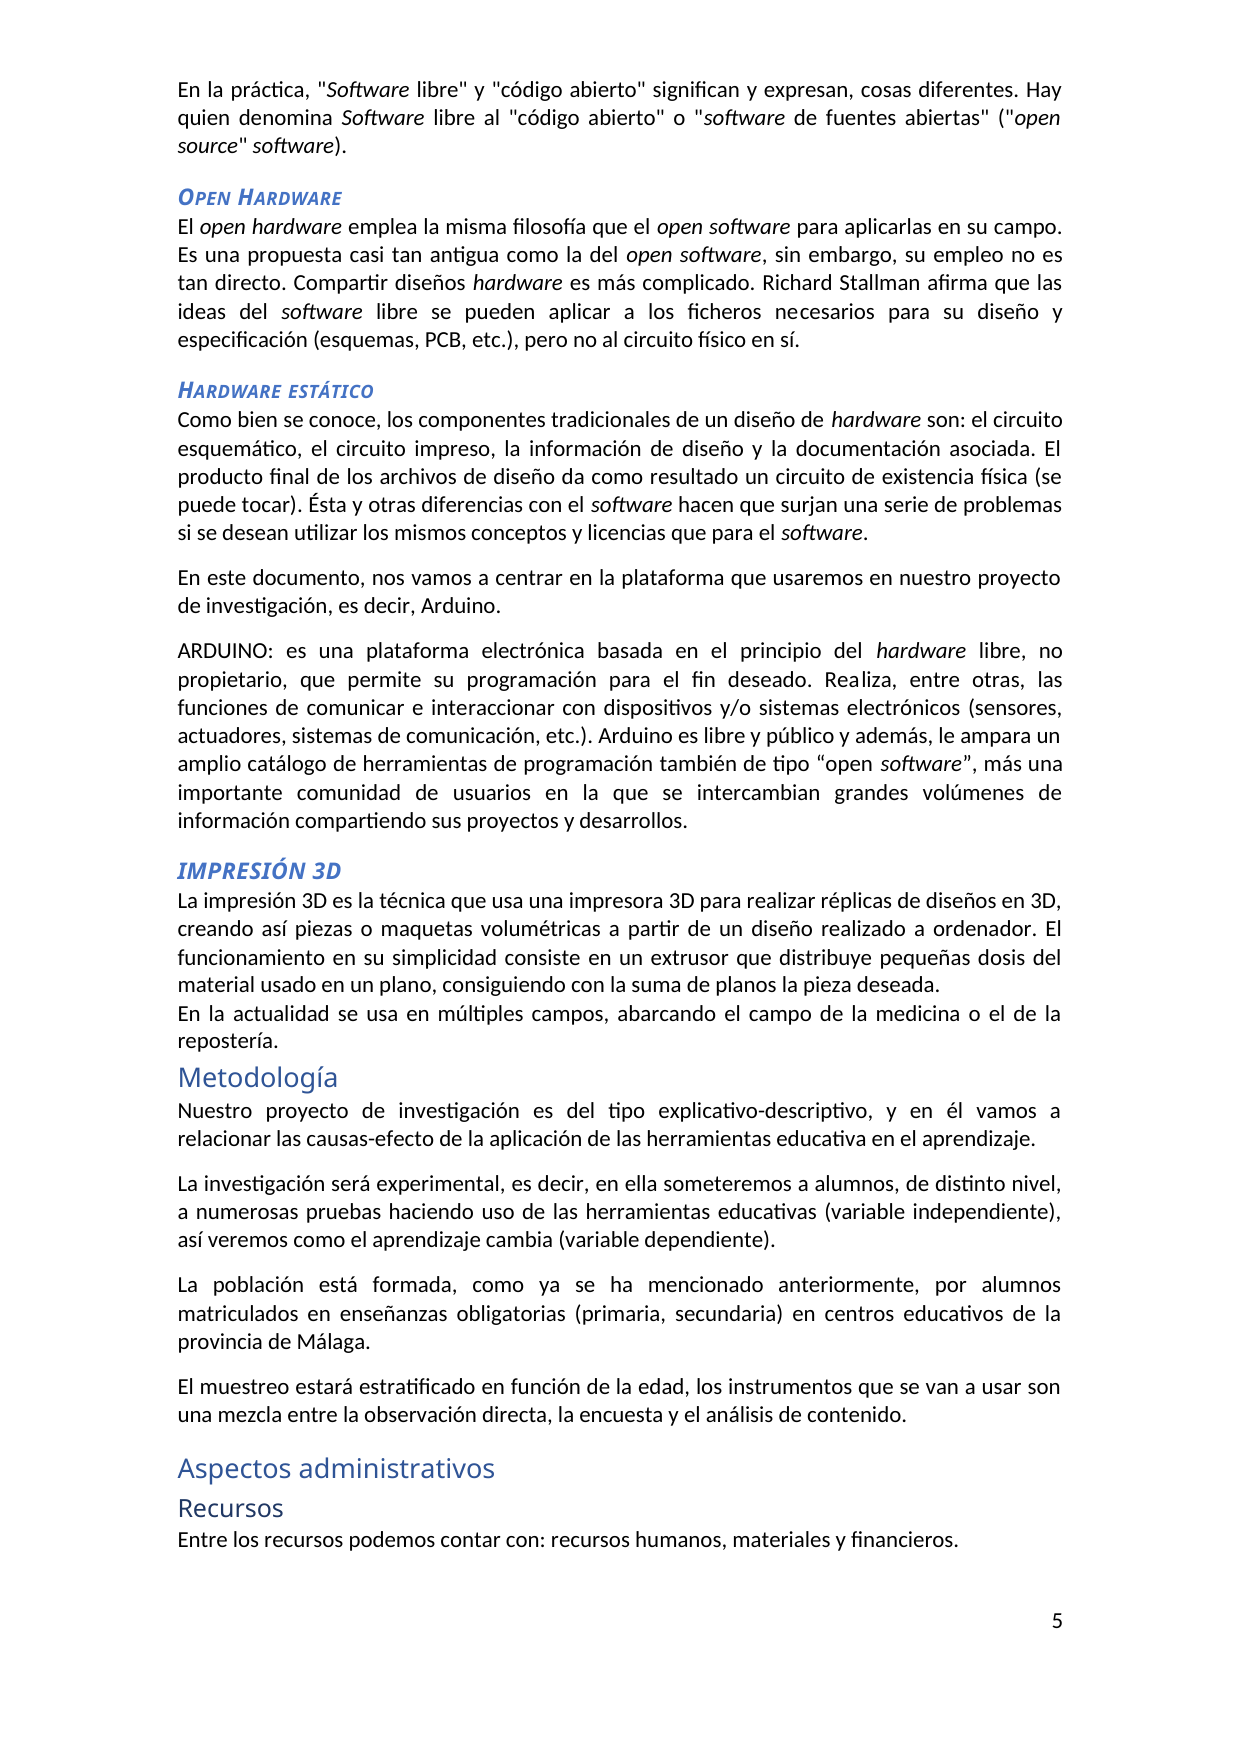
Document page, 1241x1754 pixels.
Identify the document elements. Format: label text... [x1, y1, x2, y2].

text La impresión 3D es la técnica que usa una impresora 3D para realizar réplicas de diseños en 3D, creando así piezas o maquetas volumétricas a partir de un diseño realizado a ordenador. El funcionamiento en su simplicidad consiste en un extrusor que distribuye pequeñas dosis del material usado en un plano, consiguiendo con la suma de planos la pieza deseada. [177, 887, 1063, 999]
text En la práctica, "Software libre" y "código abierto" significan y expresan, cosas diferentes. Hay quien de­nomina Software libre al "código abierto" o "software de fuentes abiertas" ("open source" software). [177, 75, 1063, 159]
subtitle Recursos [177, 1491, 1063, 1524]
text El muestreo estará estratificado en función de la edad, los instrumentos que se van a usar son una mezcla entre la observación directa, la encuesta y el análisis de contenido. [177, 1372, 1063, 1428]
text La población está formada, como ya se ha mencionado anteriormente, por alumnos matriculados en enseñanzas obligatorias (primaria, secundaria) en centros educativos de la provincia de Málaga. [177, 1271, 1063, 1355]
text Entre los recursos podemos contar con: recursos humanos, materiales y financieros. [177, 1525, 1063, 1553]
subtitle Open Hardware [177, 181, 1063, 212]
subtitle IMPRESIÓN 3D [177, 855, 1063, 886]
text Nuestro proyecto de investigación es del tipo explicativo-descriptivo, y en él vamos a relacionar las causas-efecto de la aplicación de las herramientas educativa en el aprendizaje. [177, 1096, 1063, 1152]
text ARDUINO: es una plataforma electrónica basada en el principio del hardware libre, no propietario, que permite su programación para el fin deseado. Rea­liza, entre otras, las funciones de comunicar e inte­raccionar con dispositivos y/o sistemas electrónicos (sensores, actuadores, sistemas de comunicación, etc.). Arduino es libre y público y además, le ampara un amplio catálogo de herramientas de programación también de tipo “open software”, más una importan­te comunidad de usuarios en la que se intercambian grandes volúmenes de información compartiendo sus proyectos y desarrollos. [177, 637, 1063, 834]
text La investigación será experimental, es decir, en ella someteremos a alumnos, de distinto nivel, a numerosas pruebas haciendo uso de las herramientas educativas (variable independiente), así veremos como el aprendizaje cambia (variable dependiente). [177, 1169, 1063, 1254]
text En este documento, nos vamos a centrar en la plataforma que usaremos en nuestro proyecto de investigación, es decir, Arduino. [177, 563, 1063, 620]
text En la actualidad se usa en múltiples campos, abarcando el campo de la medicina o el de la repostería. [177, 999, 1063, 1055]
subtitle Aspectos administrativos [177, 1449, 1063, 1486]
text Como bien se conoce, los componentes tradicionales de un diseño de hardware son: el circuito esquemático, el circuito impreso, la información de diseño y la documentación asociada. El produc­to final de los archivos de diseño da como resultado un circuito de existencia física (se puede tocar). Ésta y otras diferencias con el software hacen que surjan una serie de problemas si se desean utilizar los mis­mos conceptos y licencias que para el software. [177, 406, 1063, 547]
text El open hardware emplea la misma filosofía que el open software para apli­carlas en su campo. Es una propuesta casi tan antigua como la del open software, sin embargo, su empleo no es tan directo. Compartir diseños hardware es más complicado. Richard Stallman afirma que las ideas del software libre se pueden aplicar a los ficheros ne­cesarios para su diseño y especificación (esquemas, PCB, etc.), pero no al circuito físico en sí. [177, 212, 1063, 353]
subtitle Hardware estático [177, 374, 1063, 405]
subtitle Metodología [177, 1059, 1063, 1096]
